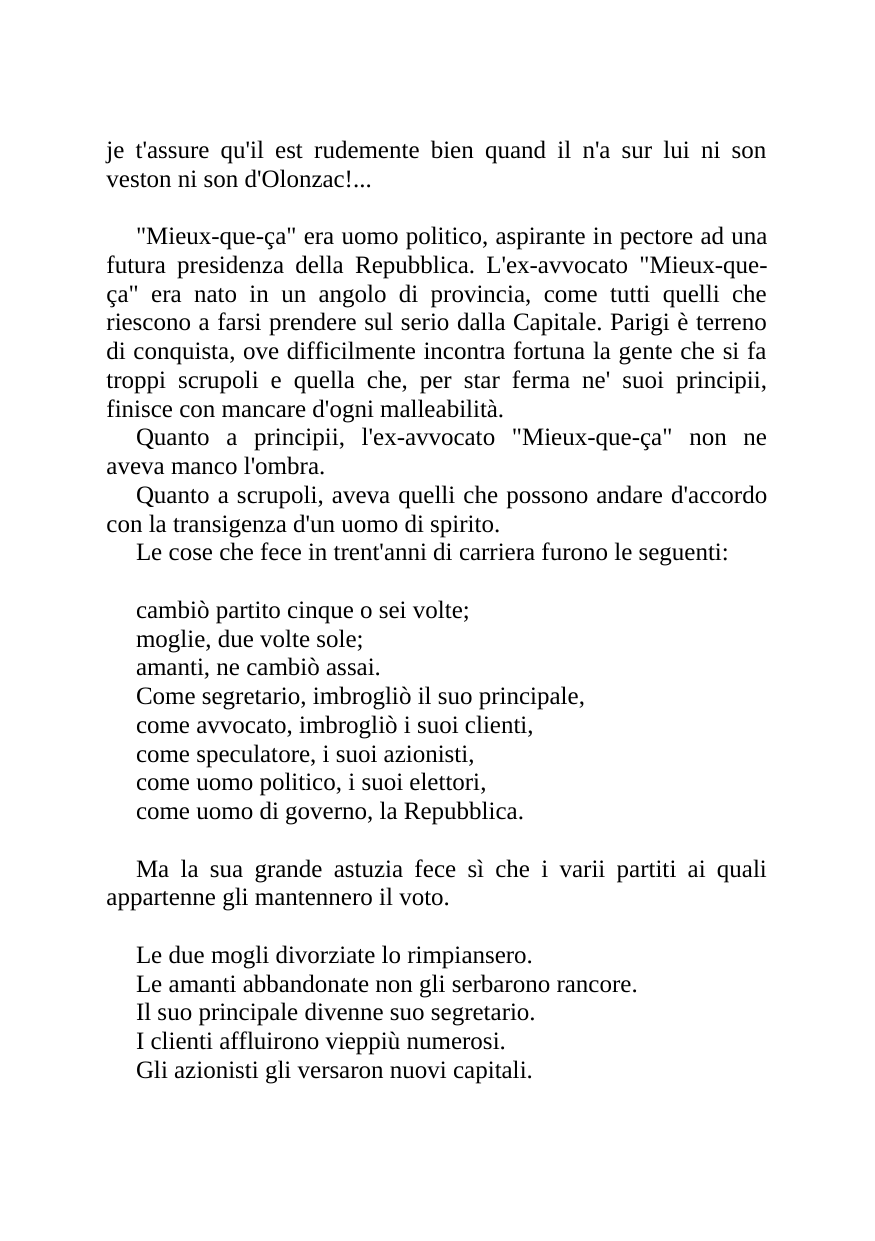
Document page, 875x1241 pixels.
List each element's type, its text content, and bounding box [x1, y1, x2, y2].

text Gli azionisti gli versaron nuovi capitali. [106, 1055, 768, 1084]
text Le cose che fece in trent'anni di carriera furono le seguenti: [106, 537, 768, 566]
text I clienti affluirono vieppiù numerosi. [106, 1026, 768, 1055]
text Il suo principale divenne suo segretario. [106, 997, 768, 1026]
text Quanto a principii, l'ex-avvocato "Mieux-que-ça" non ne aveva manco l'ombra. [106, 422, 768, 480]
text Ma la sua grande astuzia fece sì che i varii partiti ai quali appartenne gli mantennero il voto. [106, 854, 768, 911]
text come uomo politico, i suoi elettori, [106, 767, 768, 796]
text come avvocato, imbrogliò i suoi clienti, [106, 710, 768, 739]
text Le due mogli divorziate lo rimpiansero. [106, 940, 768, 969]
text Le amanti abbandonate non gli serbarono rancore. [106, 969, 768, 997]
text cambiò partito cinque o sei volte; [106, 595, 768, 624]
text come uomo di governo, la Repubblica. [106, 796, 768, 825]
text moglie, due volte sole; [106, 624, 768, 652]
text je t'assure qu'il est rudemente bien quand il n'a sur lui ni son veston ni son d'Olonzac!... [106, 135, 768, 192]
text "Mieux-que-ça" era uomo politico, aspirante in pectore ad una futura presidenza della Repubblica. L'ex-avvocato "Mieux-que-ça" era nato in un angolo di provincia, come tutti quelli che riescono a farsi prendere sul serio dalla Capitale. Parigi è terreno di conquista, ove difficilmente incontra fortuna la gente che si fa troppi scrupoli e quella che, per star ferma ne' suoi principii, finisce con mancare d'ogni malleabilità. [106, 221, 768, 422]
text Quanto a scrupoli, aveva quelli che possono andare d'accordo con la transigenza d'un uomo di spirito. [106, 480, 768, 537]
text amanti, ne cambiò assai. [106, 652, 768, 681]
text Come segretario, imbrogliò il suo principale, [106, 681, 768, 710]
text come speculatore, i suoi azionisti, [106, 739, 768, 767]
